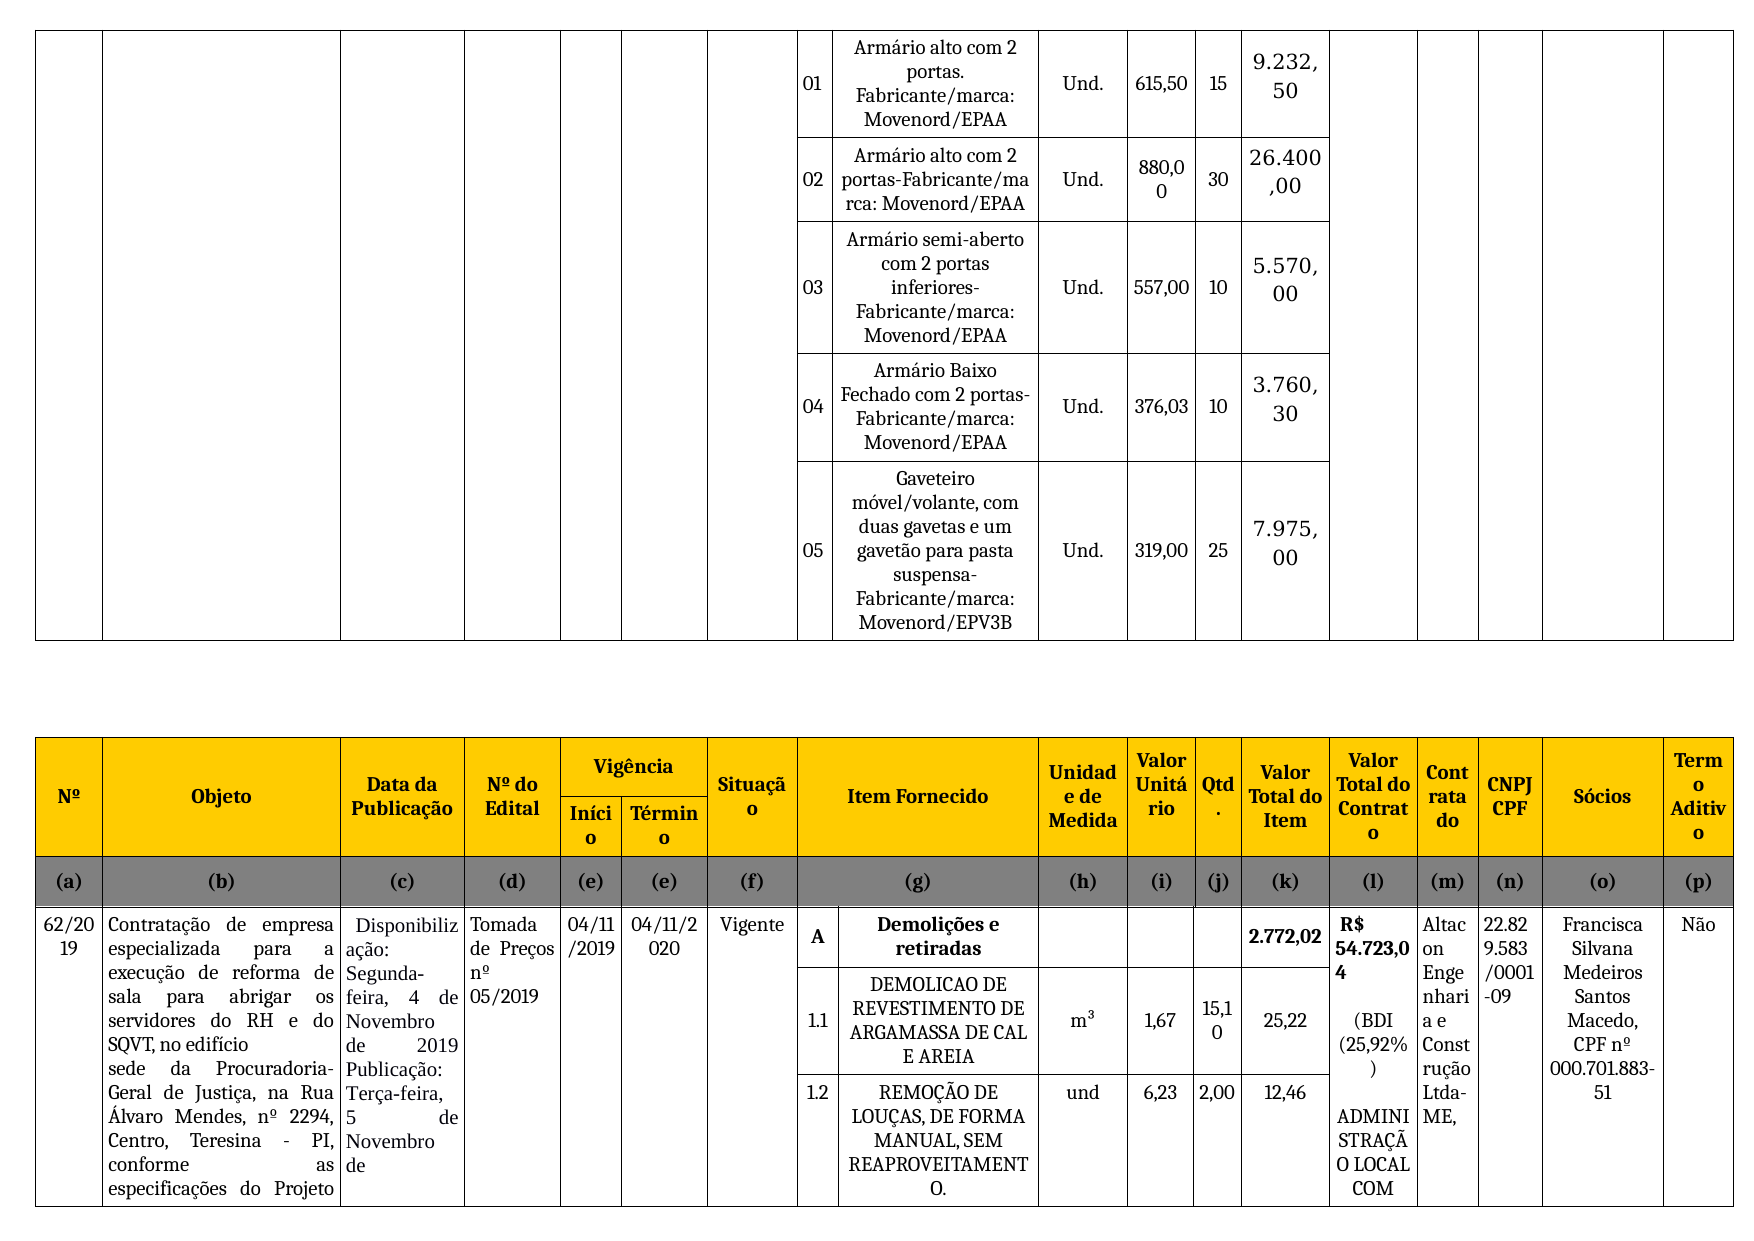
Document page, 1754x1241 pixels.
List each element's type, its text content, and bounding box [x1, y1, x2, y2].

table_cell Tomada de Preços nº 05/2019 [465, 908, 560, 1206]
table_cell 04 [798, 354, 832, 461]
table_cell 22.829.583/0001-09 [1479, 908, 1542, 1206]
table_cell (m) [1418, 857, 1478, 906]
table_cell Francisca Silvana Medeiros Santos Macedo, CPF nº 000.701.883-51 [1543, 908, 1663, 1206]
table_cell 5.570,00 [1242, 222, 1329, 353]
table_cell 1.1 [798, 968, 838, 1074]
table_header Valor Unitário [1128, 738, 1195, 856]
table_header Item Fornecido [798, 738, 1038, 856]
table_cell Und. [1039, 31, 1127, 137]
table_cell [561, 31, 621, 640]
table_header Contratado [1418, 738, 1478, 856]
table_cell 03 [798, 222, 832, 353]
table_cell 2.772,02 [1242, 908, 1329, 966]
table_header Qtd. [1196, 738, 1241, 856]
table_cell Não [1664, 908, 1733, 1206]
table_cell [1418, 31, 1478, 640]
table_cell Contratação de empresa especializada para a execução de reforma de sala para abrigar os servidores do RH e do SQVT, no edifício sede da Procuradoria-Geral de Justiça, na Rua Álvaro Mendes, nº 2294, Centro, Teresina - PI, conforme as especificações do Projeto [103, 908, 340, 1206]
table_cell Und. [1039, 222, 1127, 353]
table_header Situação [708, 738, 797, 856]
table_cell 01 [798, 31, 832, 137]
table_cell [103, 31, 340, 640]
table_cell [1194, 908, 1241, 966]
table_cell 3.760,30 [1242, 354, 1329, 461]
table_cell 615,50 [1128, 31, 1195, 137]
table_header Vigência [561, 738, 707, 796]
table_cell (e) [622, 857, 707, 906]
table_cell Und. [1039, 138, 1127, 221]
table_cell Armário alto com 2 portas. Fabricante/marca: Movenord/EPAA [833, 31, 1038, 137]
table_cell Disponibilização: Segunda-feira, 4 de Novembro de 2019 Publicação: Terça-feira, 5 de Novembro de [341, 908, 464, 1206]
table_cell [1664, 31, 1733, 640]
table_header Valor Total do Item [1242, 738, 1329, 856]
table_cell (a) [36, 857, 102, 906]
table_cell Und. [1039, 354, 1127, 461]
table_cell 04/11/2019 [561, 908, 621, 1206]
table_cell R$ 54.723,04 (BDI (25,92%) ADMINISTRAÇÃO LOCAL COM [1330, 908, 1417, 1206]
table_cell (n) [1479, 857, 1542, 906]
table_cell [1128, 908, 1193, 966]
table_cell und [1039, 1075, 1127, 1206]
table_cell [1479, 31, 1542, 640]
table_cell 10 [1196, 354, 1241, 461]
table_cell 25 [1196, 462, 1241, 640]
table_cell 02 [798, 138, 832, 221]
table_header Sócios [1543, 738, 1663, 856]
table_cell Altacon Engenharia e Construção Ltda-ME, [1418, 908, 1478, 1206]
table_header Unidade de Medida [1039, 738, 1127, 856]
table_cell [341, 31, 464, 640]
table_cell [708, 31, 797, 640]
table_cell Término [622, 797, 707, 856]
table_cell Armário Baixo Fechado com 2 portas-Fabricante/marca: Movenord/EPAA [833, 354, 1038, 461]
table_cell (e) [561, 857, 621, 906]
table_cell 880,00 [1128, 138, 1195, 221]
table_header CNPJ CPF [1479, 738, 1542, 856]
table_cell DEMOLICAO DE REVESTIMENTO DE ARGAMASSA DE CAL E AREIA [839, 968, 1038, 1074]
table_cell [1330, 31, 1417, 640]
table_cell 25,22 [1242, 968, 1329, 1074]
table_cell (o) [1543, 857, 1663, 906]
table_cell Início [561, 797, 621, 856]
table_cell (j) [1196, 857, 1241, 906]
table_cell (p) [1664, 857, 1733, 906]
table_cell 30 [1196, 138, 1241, 221]
table_cell 7.975,00 [1242, 462, 1329, 640]
table_header Termo Aditivo [1664, 738, 1733, 856]
table_cell 6,23 [1128, 1075, 1193, 1206]
table_cell 9.232,50 [1242, 31, 1329, 137]
table_cell (k) [1242, 857, 1329, 906]
table_cell Demolições e retiradas [839, 908, 1038, 966]
table_cell 1,67 [1128, 968, 1193, 1074]
table_cell REMOÇÃO DE LOUÇAS, DE FORMA MANUAL, SEM REAPROVEITAMENTO. [839, 1075, 1038, 1206]
table_cell (d) [465, 857, 560, 906]
table_cell 2,00 [1194, 1075, 1241, 1206]
table_cell [465, 31, 560, 640]
table_cell 62/2019 [36, 908, 102, 1206]
table_cell Und. [1039, 462, 1127, 640]
table_header Valor Total do Contrato [1330, 738, 1417, 856]
table_cell 12,46 [1242, 1075, 1329, 1206]
table_cell 10 [1196, 222, 1241, 353]
table_header Nº do Edital [465, 738, 560, 856]
table_cell (b) [103, 857, 340, 906]
table_header Objeto [103, 738, 340, 856]
table_cell 376,03 [1128, 354, 1195, 461]
table_cell 04/11/2020 [622, 908, 707, 1206]
table_cell 319,00 [1128, 462, 1195, 640]
table_cell (h) [1039, 857, 1127, 906]
table_cell 05 [798, 462, 832, 640]
table_cell (g) [798, 857, 1038, 906]
table_cell [622, 31, 707, 640]
table_cell [1543, 31, 1663, 640]
table_cell (l) [1330, 857, 1417, 906]
table_cell [36, 31, 102, 640]
table_cell (i) [1128, 857, 1195, 906]
table_cell A [798, 908, 838, 966]
table_cell Armário semi-aberto com 2 portas inferiores-Fabricante/marca: Movenord/EPAA [833, 222, 1038, 353]
table_cell [1039, 908, 1127, 966]
table_cell 15 [1196, 31, 1241, 137]
table_cell 1.2 [798, 1075, 838, 1206]
table_cell (c) [341, 857, 464, 906]
table_header Data da Publicação [341, 738, 464, 856]
table_cell 26.400,00 [1242, 138, 1329, 221]
table_cell Armário alto com 2 portas-Fabricante/marca: Movenord/EPAA [833, 138, 1038, 221]
table_cell 557,00 [1128, 222, 1195, 353]
table_cell (f) [708, 857, 797, 906]
table_header Nº [36, 738, 102, 856]
table_cell 15,10 [1194, 968, 1241, 1074]
table_cell Gaveteiro móvel/volante, com duas gavetas e um gavetão para pasta suspensa-Fabricante/marca: Movenord/EPV3B [833, 462, 1038, 640]
table_cell m³ [1039, 968, 1127, 1074]
table_cell Vigente [708, 908, 797, 1206]
